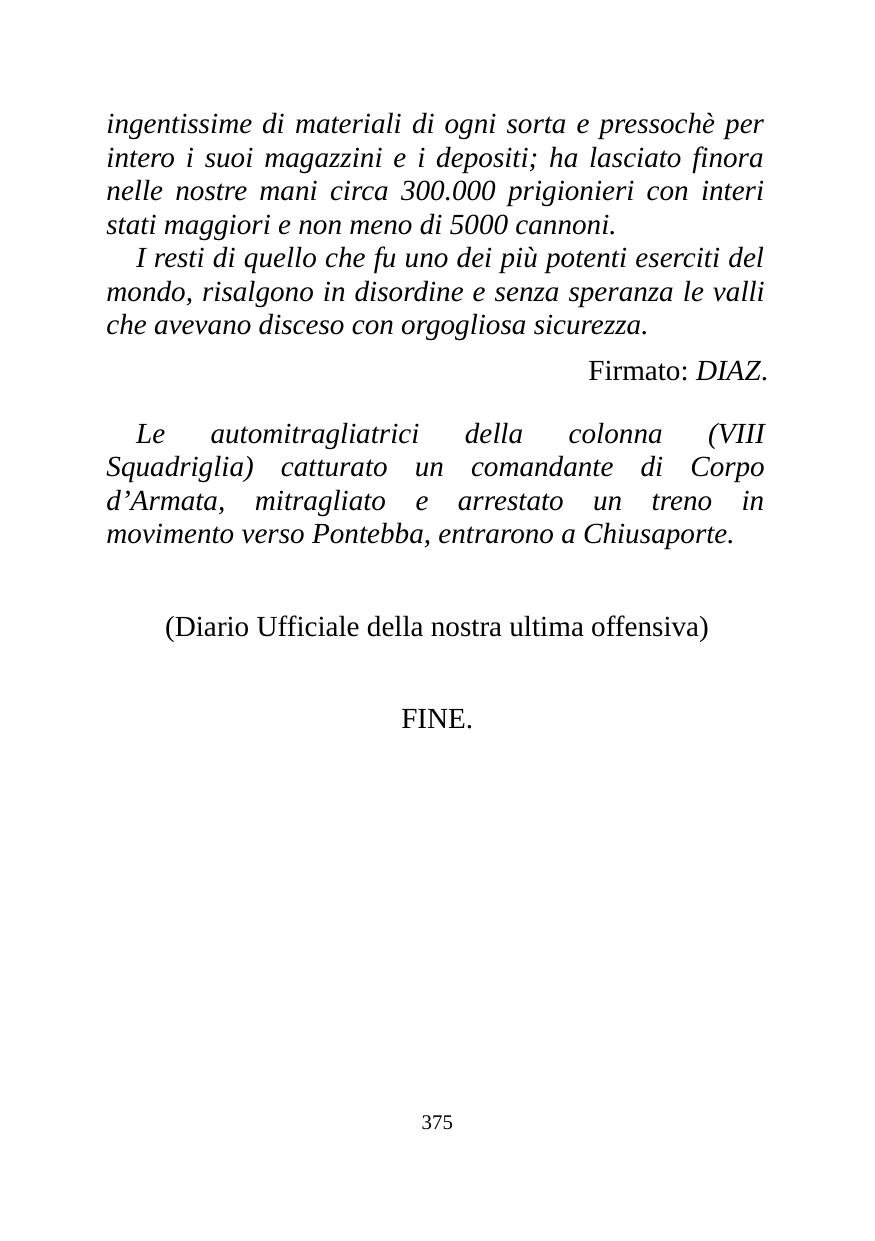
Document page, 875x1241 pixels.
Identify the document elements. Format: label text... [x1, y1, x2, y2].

text (Diario Ufficiale della nostra ultima offensiva) [106, 609, 768, 643]
text Firmato: DIAZ. [106, 353, 768, 386]
text Le automitragliatrici della colonna (VIII Squadriglia) catturato un comandante di Corpo d’Armata, mitragliato e arrestato un treno in movimento verso Pontebba, entrarono a Chiusaporte. [106, 416, 768, 550]
text FINE. [106, 702, 768, 735]
text I resti di quello che fu uno dei più potenti eserciti del mondo, risalgono in disordine e senza speranza le valli che avevano disceso con orgogliosa sicurezza. [106, 240, 768, 341]
text ingentissime di materiali di ogni sorta e pressochè per intero i suoi magazzini e i depositi; ha lasciato finora nelle nostre mani circa 300.000 prigionieri con interi stati maggiori e non meno di 5000 cannoni. [106, 106, 768, 240]
